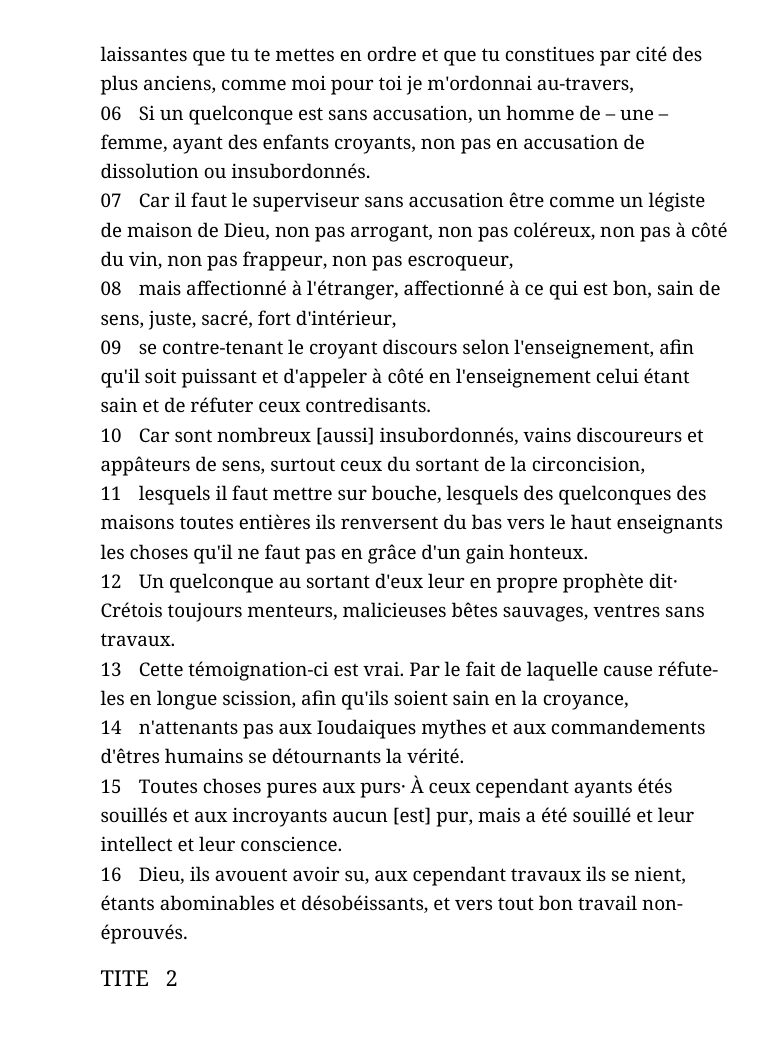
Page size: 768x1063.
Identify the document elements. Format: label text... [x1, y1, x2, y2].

text TITE 2 [100, 963, 729, 993]
text laissantes que tu te mettes en ordre et que tu constitues par cité des plus anciens, comme moi pour toi je m'ordonnai au-travers, 06 Si un quelconque est sans accusation, un homme de – une – femme, ayant des enfants croyants, non pas en accusation de dissolution ou insubordonnés. 07 Car il faut le superviseur sans accusation être comme un légiste de maison de Dieu, non pas arrogant, non pas coléreux, non pas à côté du vin, non pas frappeur, non pas escroqueur, 08 mais affectionné à l'étranger, affectionné à ce qui est bon, sain de sens, juste, sacré, fort d'intérieur, 09 se contre-tenant le croyant discours selon l'enseignement, afin qu'il soit puissant et d'appeler à côté en l'enseignement celui étant sain et de réfuter ceux contredisants. 10 Car sont nombreux [aussi] insubordonnés, vains discoureurs et appâteurs de sens, surtout ceux du sortant de la circoncision, 11 lesquels il faut mettre sur bouche, lesquels des quelconques des maisons toutes entières ils renversent du bas vers le haut enseignants les choses qu'il ne faut pas en grâce d'un gain honteux. 12 Un quelconque au sortant d'eux leur en propre prophète dit· Crétois toujours menteurs, malicieuses bêtes sauvages, ventres sans travaux. 13 Cette témoignation-ci est vrai. Par le fait de laquelle cause réfute-les en longue scission, afin qu'ils soient sain en la croyance, 14 n'attenants pas aux Ioudaiques mythes et aux commandements d'êtres humains se détournants la vérité. 15 Toutes choses pures aux purs· À ceux cependant ayants étés souillés et aux incroyants aucun [est] pur, mais a été souillé et leur intellect et leur conscience. 16 Dieu, ils avouent avoir su, aux cependant travaux ils se nient, étants abominables et désobéissants, et vers tout bon travail non-éprouvés. [100, 41, 729, 945]
